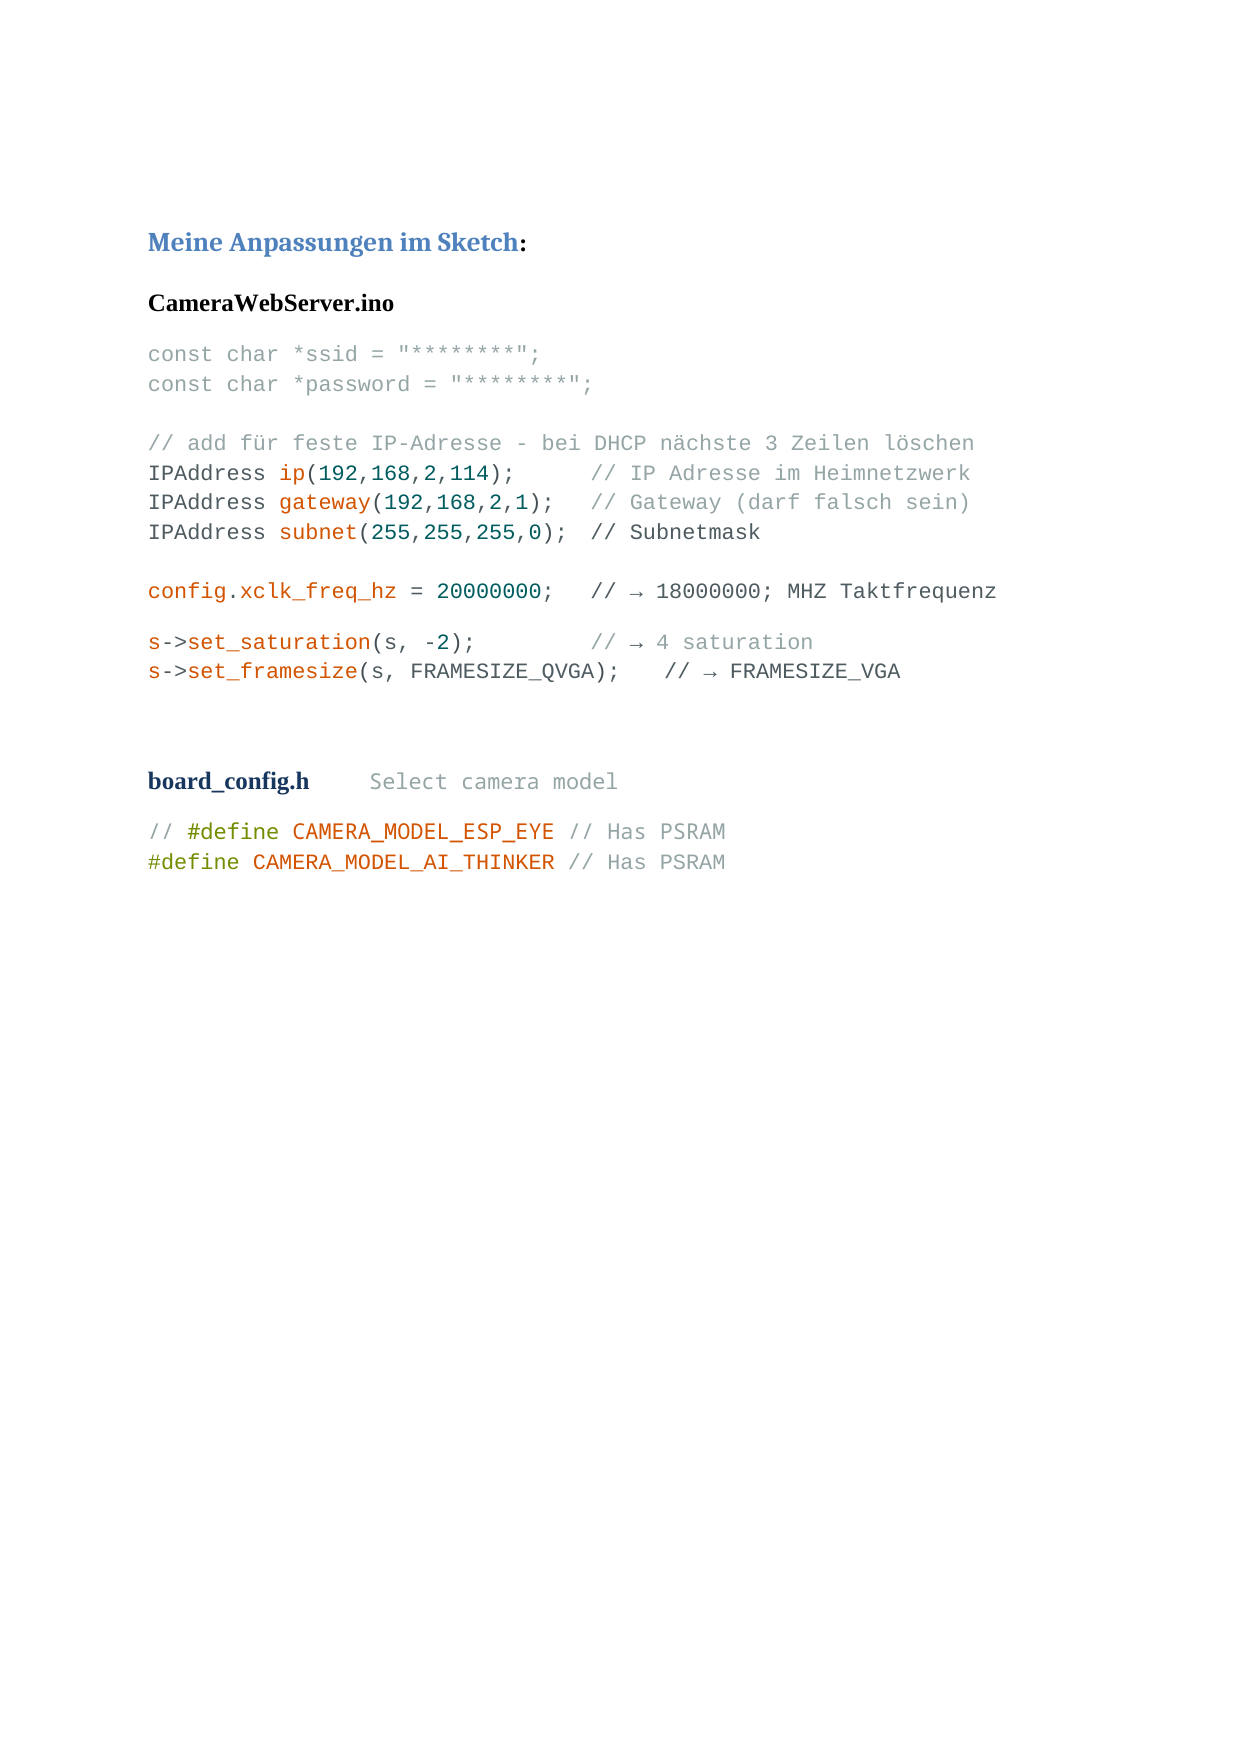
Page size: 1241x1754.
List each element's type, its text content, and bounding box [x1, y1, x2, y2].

text const char *password = "********"; [148, 368, 1078, 397]
text s->set_framesize(s, FRAMESIZE_QVGA); // → FRAMESIZE_VGA [148, 656, 1078, 686]
text IPAddress ip(192,168,2,114); // IP Adresse im Heimnetzwerk [148, 457, 1078, 487]
text CameraWebServer.ino [148, 288, 1078, 317]
subtitle Meine Anpassungen im Sketch: [148, 227, 1078, 258]
text s->set_saturation(s, -2); // → 4 saturation [148, 626, 1078, 656]
text IPAddress gateway(192,168,2,1); // Gateway (darf falsch sein) [148, 487, 1078, 516]
text // add für feste IP-Adresse - bei DHCP nächste 3 Zeilen löschen [148, 427, 1078, 457]
text IPAddress subnet(255,255,255,0); // Subnetmask [148, 516, 1078, 546]
text config.xclk_freq_hz = 20000000; // → 18000000; MHZ Taktfrequenz [148, 546, 1078, 605]
text board_config.h Select camera model [148, 766, 1078, 796]
text const char *ssid = "********"; [148, 338, 1078, 368]
text // #define CAMERA_MODEL_ESP_EYE // Has PSRAM #define CAMERA_MODEL_AI_THINKER // Has PSRAM [148, 816, 1078, 876]
